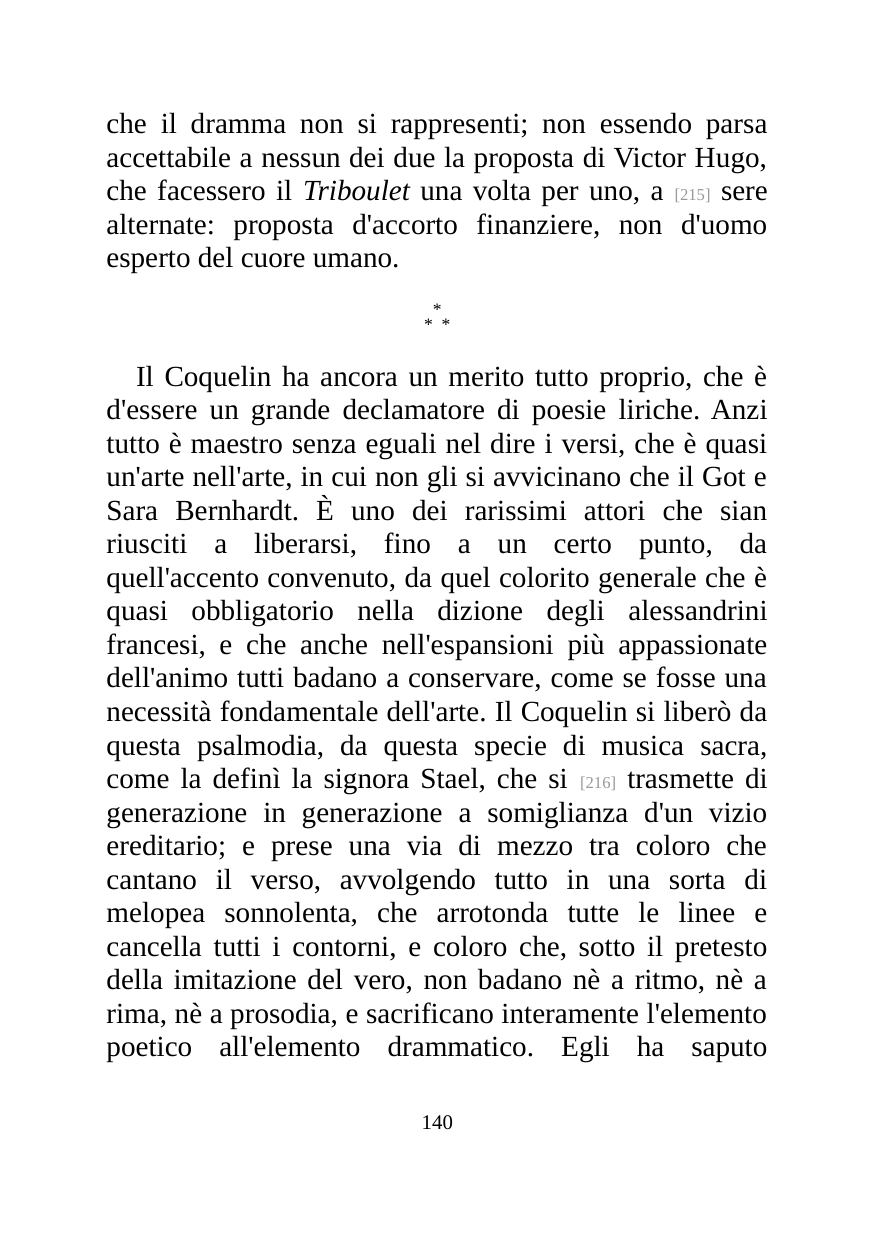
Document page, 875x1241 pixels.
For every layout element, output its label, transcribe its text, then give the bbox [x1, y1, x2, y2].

text Il Coquelin ha ancora un merito tutto proprio, che è d'essere un grande declamatore di poesie liriche. Anzi tutto è maestro senza eguali nel dire i versi, che è quasi un'arte nell'arte, in cui non gli si avvicinano che il Got e Sara Bernhardt. È uno dei rarissimi attori che sian riusciti a liberarsi, fino a un certo punto, da quell'accento convenuto, da quel colorito generale che è quasi obbligatorio nella dizione degli alessandrini francesi, e che anche nell'espansioni più appassionate dell'animo tutti badano a conservare, come se fosse una necessità fondamentale dell'arte. Il Coquelin si liberò da questa psalmodia, da questa specie di musica sacra, come la definì la signora Stael, che si [216] trasmette di generazione in generazione a somiglianza d'un vizio ereditario; e prese una via di mezzo tra coloro che cantano il verso, avvolgendo tutto in una sorta di melopea sonnolenta, che arrotonda tutte le linee e cancella tutti i contorni, e coloro che, sotto il pretesto della imitazione del vero, non badano nè a ritmo, nè a rima, nè a prosodia, e sacrificano interamente l'elemento poetico all'elemento drammatico. Egli ha saputo [106, 359, 768, 1063]
text che il dramma non si rappresenti; non essendo parsa accettabile a nessun dei due la proposta di Victor Hugo, che facessero il Triboulet una volta per uno, a [215] sere alternate: proposta d'accorto finanziere, non d'uomo esperto del cuore umano. [106, 106, 768, 274]
text *** [106, 299, 768, 334]
